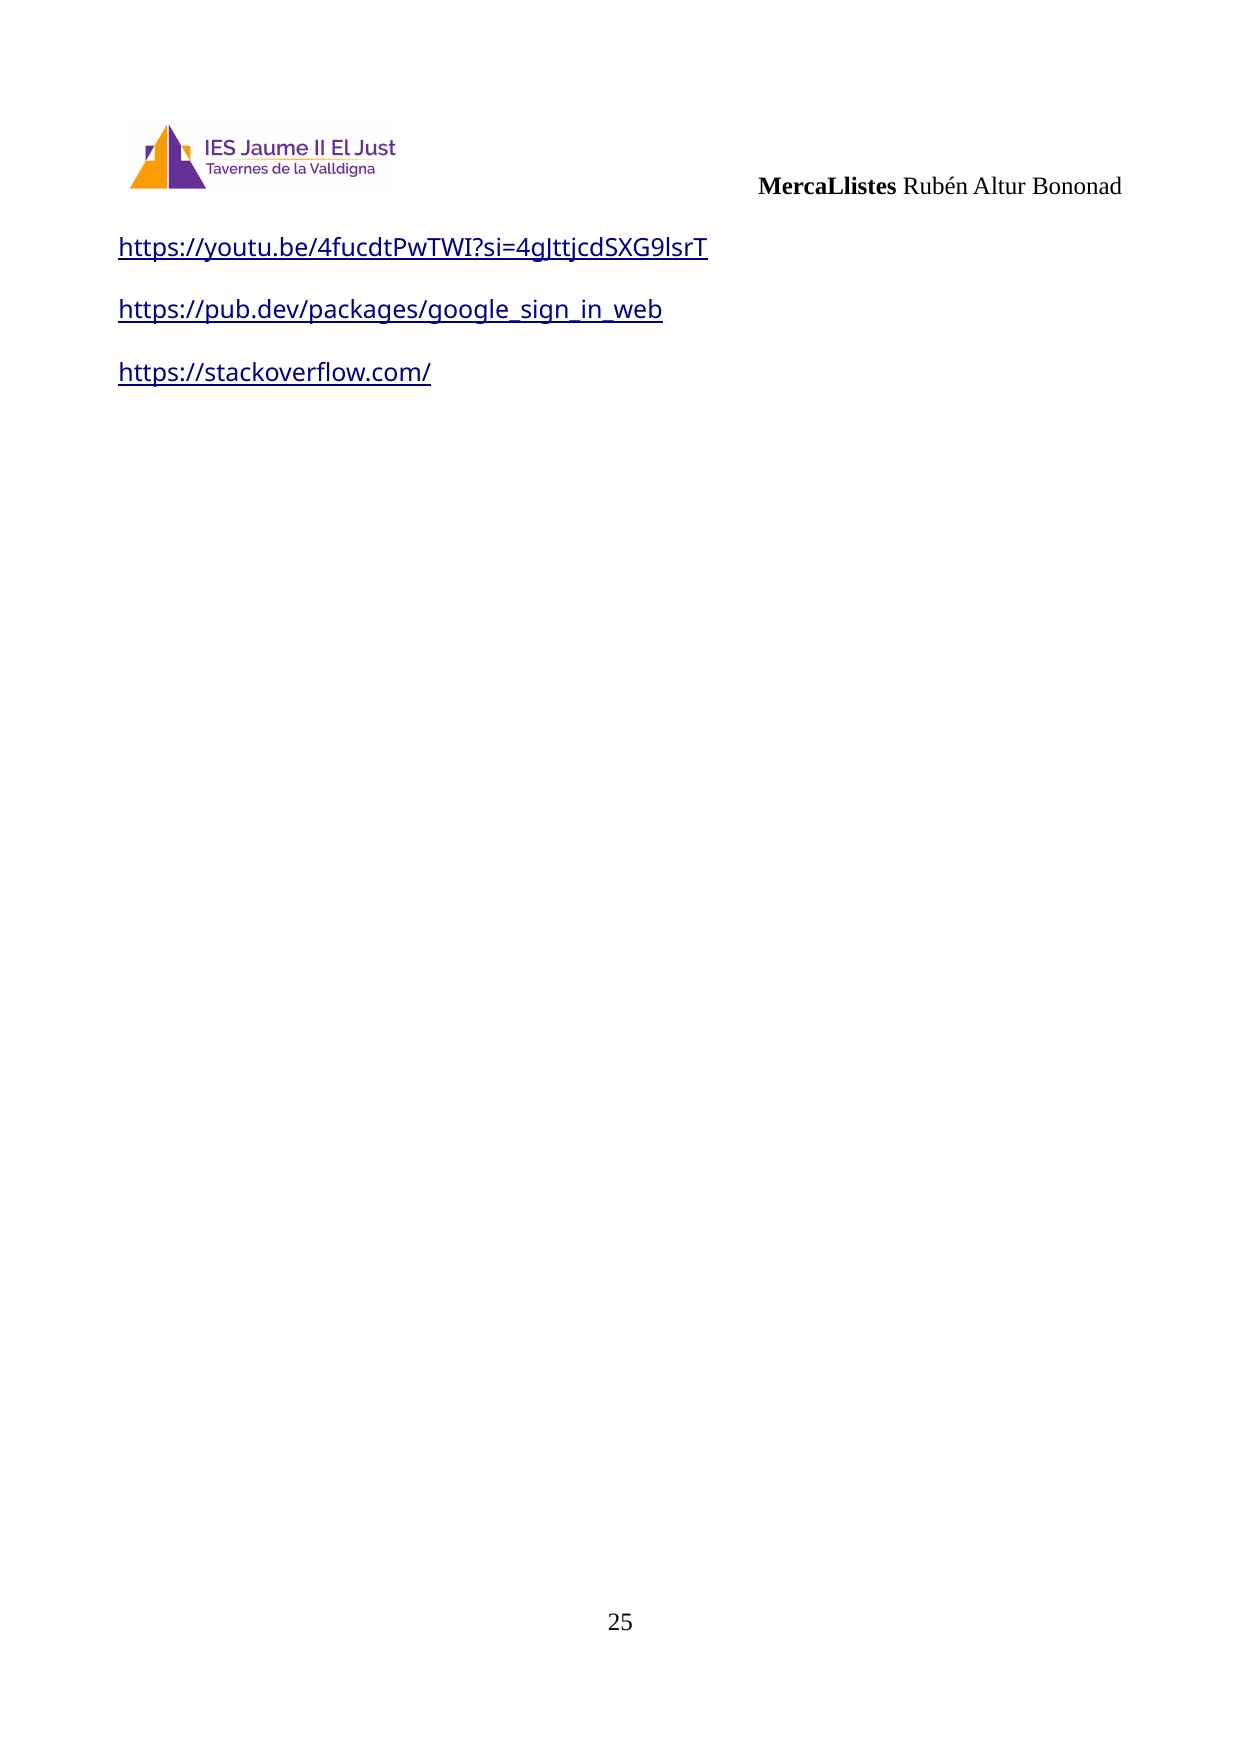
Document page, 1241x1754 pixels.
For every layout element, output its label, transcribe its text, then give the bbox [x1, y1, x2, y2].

text https://pub.dev/packages/google_sign_in_web [118, 292, 1122, 326]
text https://stackoverflow.com/ [118, 355, 1122, 389]
text https://youtu.be/4fucdtPwTWI?si=4gJttjcdSXG9lsrT [118, 229, 1122, 263]
picture [126, 118, 396, 195]
